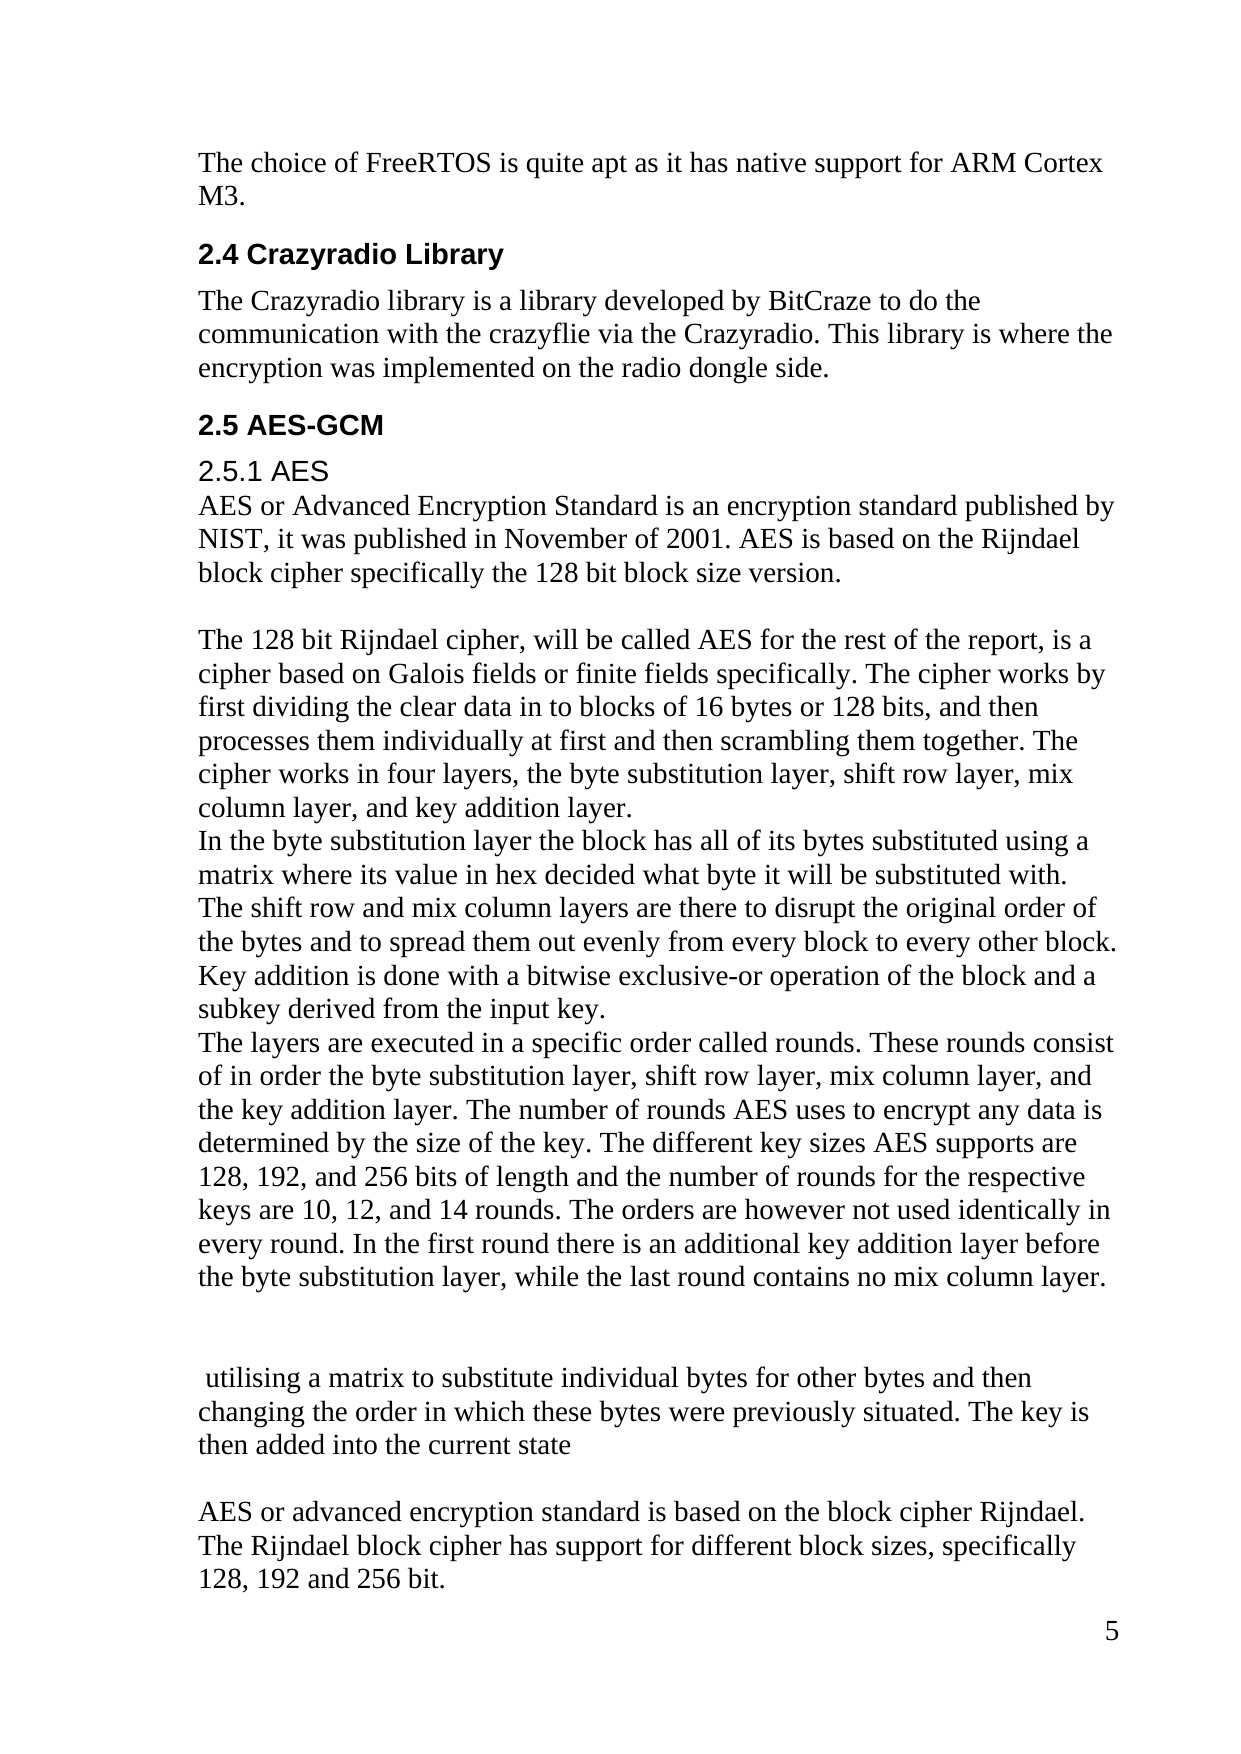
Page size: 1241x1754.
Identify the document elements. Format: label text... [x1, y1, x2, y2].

text In the byte substitution layer the block has all of its bytes substituted using a matrix where its value in hex decided what byte it will be substituted with. [198, 823, 1119, 891]
text AES or advanced encryption standard is based on the block cipher Rijndael. [198, 1494, 1119, 1528]
text utilising a matrix to substitute individual bytes for other bytes and then changing the order in which these bytes were previously situated. The key is then added into the current state [198, 1360, 1119, 1461]
text The Rijndael block cipher has support for different block sizes, specifically 128, 192 and 256 bit. [198, 1528, 1119, 1595]
text The choice of FreeRTOS is quite apt as it has native support for ARM Cortex M3. [198, 145, 1119, 212]
text The layers are executed in a specific order called rounds. These rounds consist of in order the byte substitution layer, shift row layer, mix column layer, and the key addition layer. The number of rounds AES uses to encrypt any data is determined by the size of the key. The different key sizes AES supports are 128, 192, and 256 bits of length and the number of rounds for the respective keys are 10, 12, and 14 rounds. The orders are however not used identically in every round. In the first round there is an additional key addition layer before the byte substitution layer, while the last round contains no mix column layer. [198, 1025, 1119, 1293]
text The shift row and mix column layers are there to disrupt the original order of the bytes and to spread them out evenly from every block to every other block. [198, 891, 1119, 958]
text The Crazyradio library is a library developed by BitCraze to do the communication with the crazyflie via the Crazyradio. This library is where the encryption was implemented on the radio dongle side. [198, 283, 1119, 383]
text The 128 bit Rijndael cipher, will be called AES for the rest of the report, is a cipher based on Galois fields or finite fields specifically. The cipher works by first dividing the clear data in to blocks of 16 bytes or 128 bits, and then processes them individually at first and then scrambling them together. The cipher works in four layers, the byte substitution layer, shift row layer, mix column layer, and key addition layer. [198, 622, 1119, 823]
text Key addition is done with a bitwise exclusive-or operation of the block and a subkey derived from the input key. [198, 958, 1119, 1025]
subtitle AES-GCM [198, 408, 1119, 442]
subtitle AES [198, 454, 1119, 488]
subtitle Crazyradio Library [198, 237, 1119, 270]
text AES or Advanced Encryption Standard is an encryption standard published by NIST, it was published in November of 2001. AES is based on the Rijndael block cipher specifically the 128 bit block size version. [198, 488, 1119, 589]
